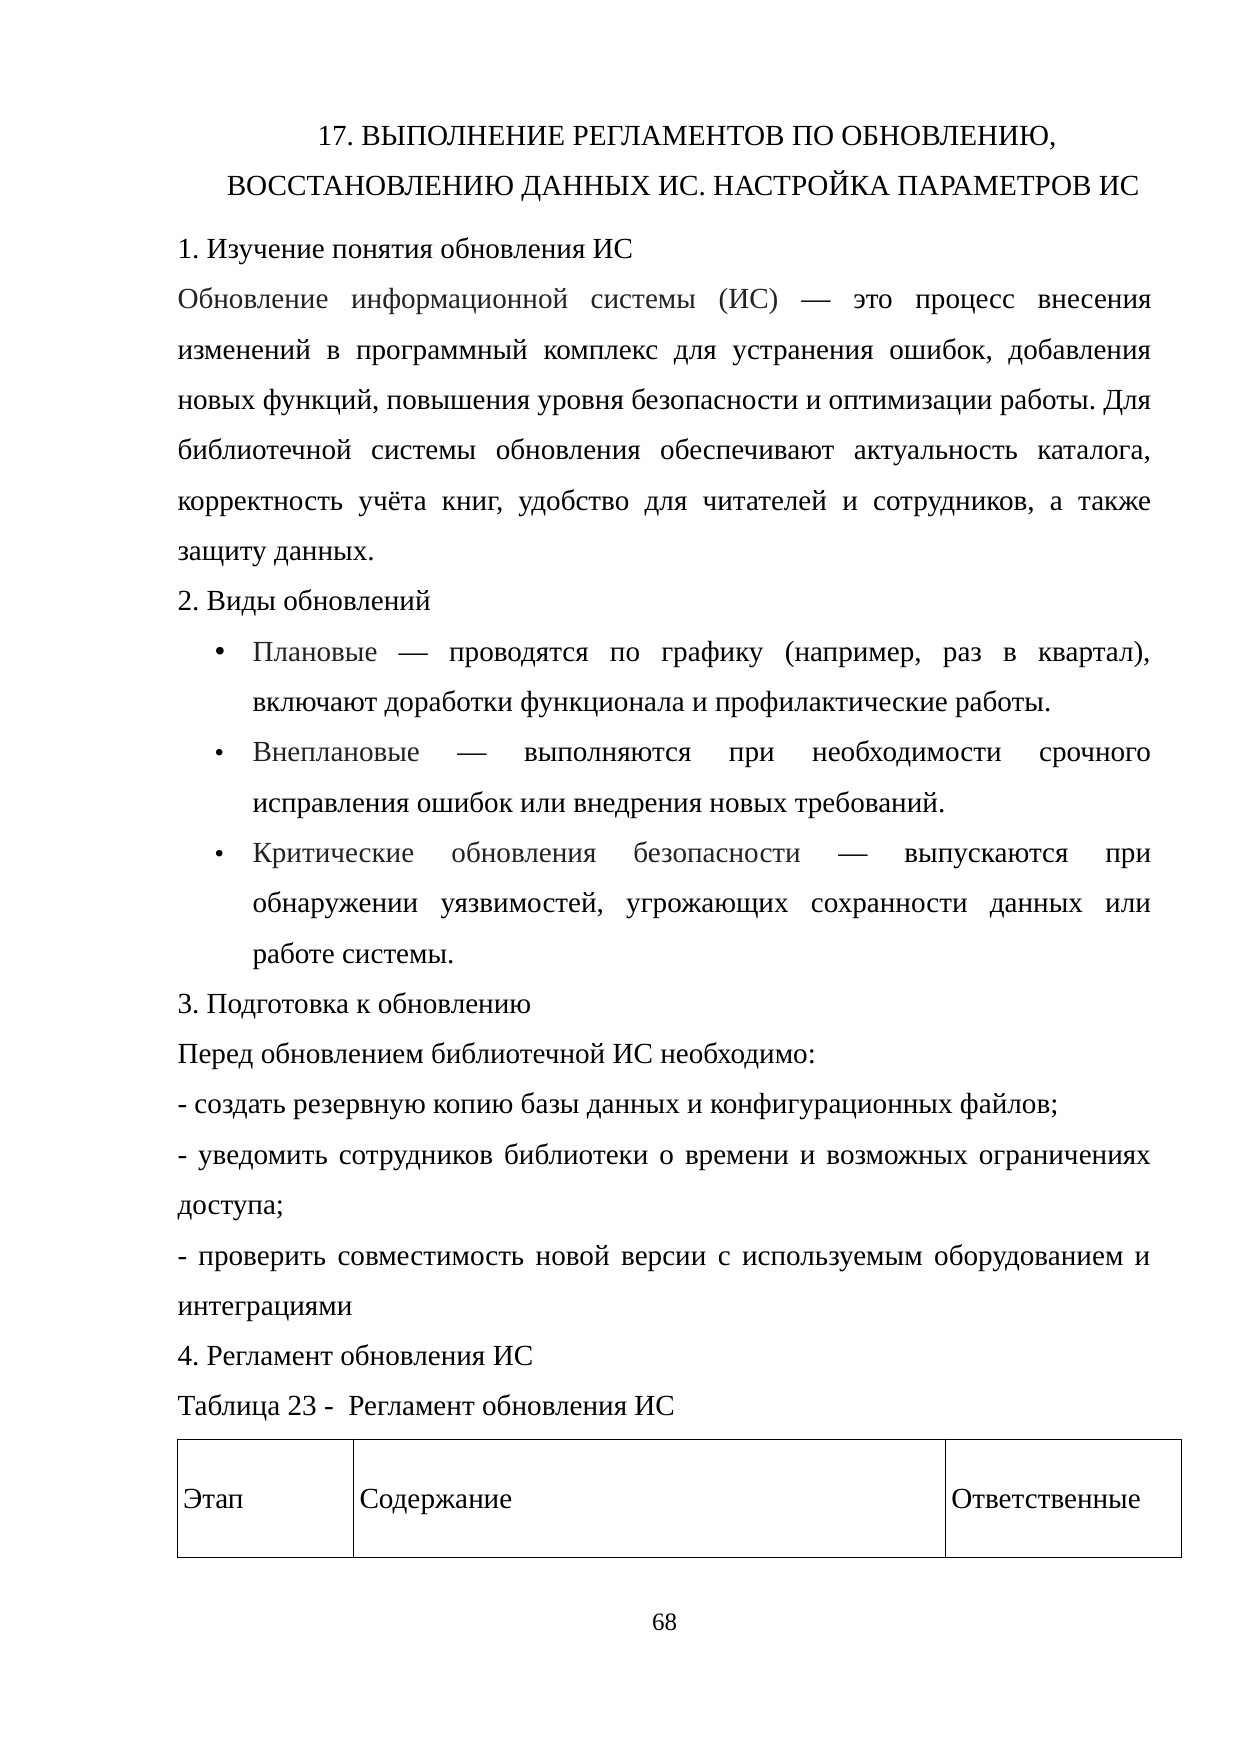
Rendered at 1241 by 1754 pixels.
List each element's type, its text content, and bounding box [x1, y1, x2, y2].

text 2. Виды обновлений [177, 583, 1152, 617]
text Таблица 23 - Регламент обновления ИС [177, 1388, 1152, 1422]
text - создать резервную копию базы данных и конфигурационных файлов; [177, 1087, 1152, 1120]
text 1. Изучение понятия обновления ИС [177, 231, 1152, 265]
text - проверить совместимость новой версии с используемым оборудованием и интеграциями [177, 1238, 1152, 1321]
subtitle 17. ВЫПОЛНЕНИЕ РЕГЛАМЕНТОВ ПО ОБНОВЛЕНИЮ, ВОССТАНОВЛЕНИЮ ДАННЫХ ИС. НАСТРОЙКА ПАРАМЕТРОВ ИС [177, 118, 1152, 202]
table_header Этап [178, 1440, 353, 1557]
text 3. Подготовка к обновлению [177, 986, 1152, 1019]
text 4. Регламент обновления ИС [177, 1338, 1152, 1372]
text Обновление информационной системы (ИС) — это процесс внесения изменений в программный комплекс для устранения ошибок, добавления новых функций, повышения уровня безопасности и оптимизации работы. Для библиотечной системы обновления обеспечивают актуальность каталога, корректность учёта книг, удобство для читателей и сотрудников, а также защиту данных. [177, 282, 1152, 567]
list Внеплановые — выполняются при необходимости срочного исправления ошибок или внедрения новых требований. [215, 734, 1152, 818]
list Плановые — проводятся по графику (например, раз в квартал), включают доработки функционала и профилактические работы. [215, 634, 1152, 718]
table_header Ответственные [946, 1440, 1181, 1557]
text - уведомить сотрудников библиотеки о времени и возможных ограничениях доступа; [177, 1137, 1152, 1221]
table_header Содержание [354, 1440, 945, 1557]
text Перед обновлением библиотечной ИС необходимо: [177, 1036, 1152, 1070]
list Критические обновления безопасности — выпускаются при обнаружении уязвимостей, угрожающих сохранности данных или работе системы. [215, 835, 1152, 969]
